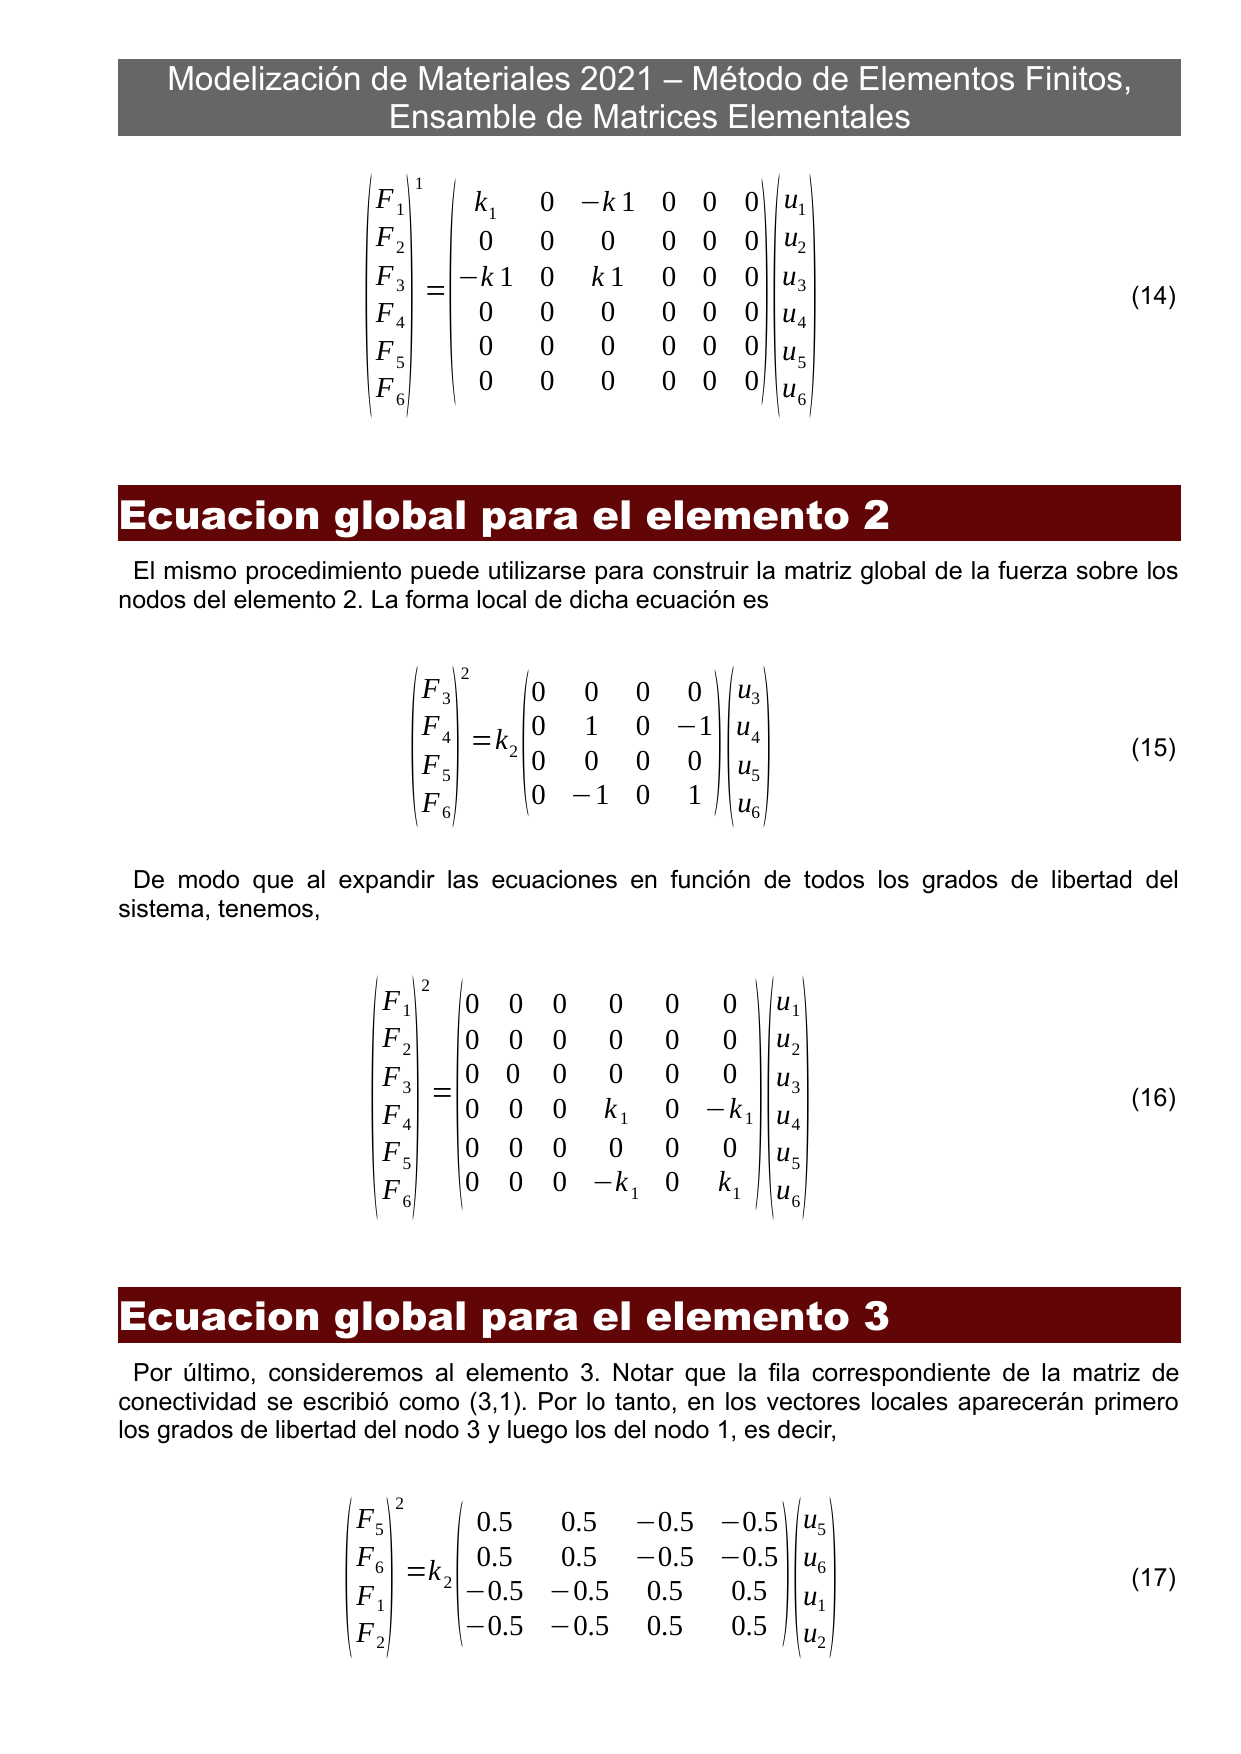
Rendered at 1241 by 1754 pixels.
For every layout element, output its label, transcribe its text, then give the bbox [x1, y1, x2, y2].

table_header [118, 1489, 1063, 1666]
table_header [118, 165, 1063, 426]
table_header (14) [1063, 165, 1181, 426]
table_header (15) [1063, 658, 1181, 836]
table_header (16) [1063, 967, 1181, 1228]
text Por último, consideremos al elemento 3. Notar que la fila correspondiente de la matriz de conectividad se escribió como (3,1). Por lo tanto, en los vectores locales aparecerán primero los grados de libertad del nodo 3 y luego los del nodo 1, es decir, [118, 1358, 1181, 1444]
text De modo que al expandir las ecuaciones en función de todos los grados de libertad del sistema, tenemos, [118, 865, 1181, 923]
table_header [118, 658, 1063, 836]
subtitle Ecuacion global para el elemento 3 [118, 1287, 1181, 1343]
subtitle Ecuacion global para el elemento 2 [118, 485, 1181, 541]
table_header [118, 967, 1063, 1228]
table_header (17) [1063, 1489, 1181, 1666]
text El mismo procedimiento puede utilizarse para construir la matriz global de la fuerza sobre los nodos del elemento 2. La forma local de dicha ecuación es [118, 556, 1181, 614]
